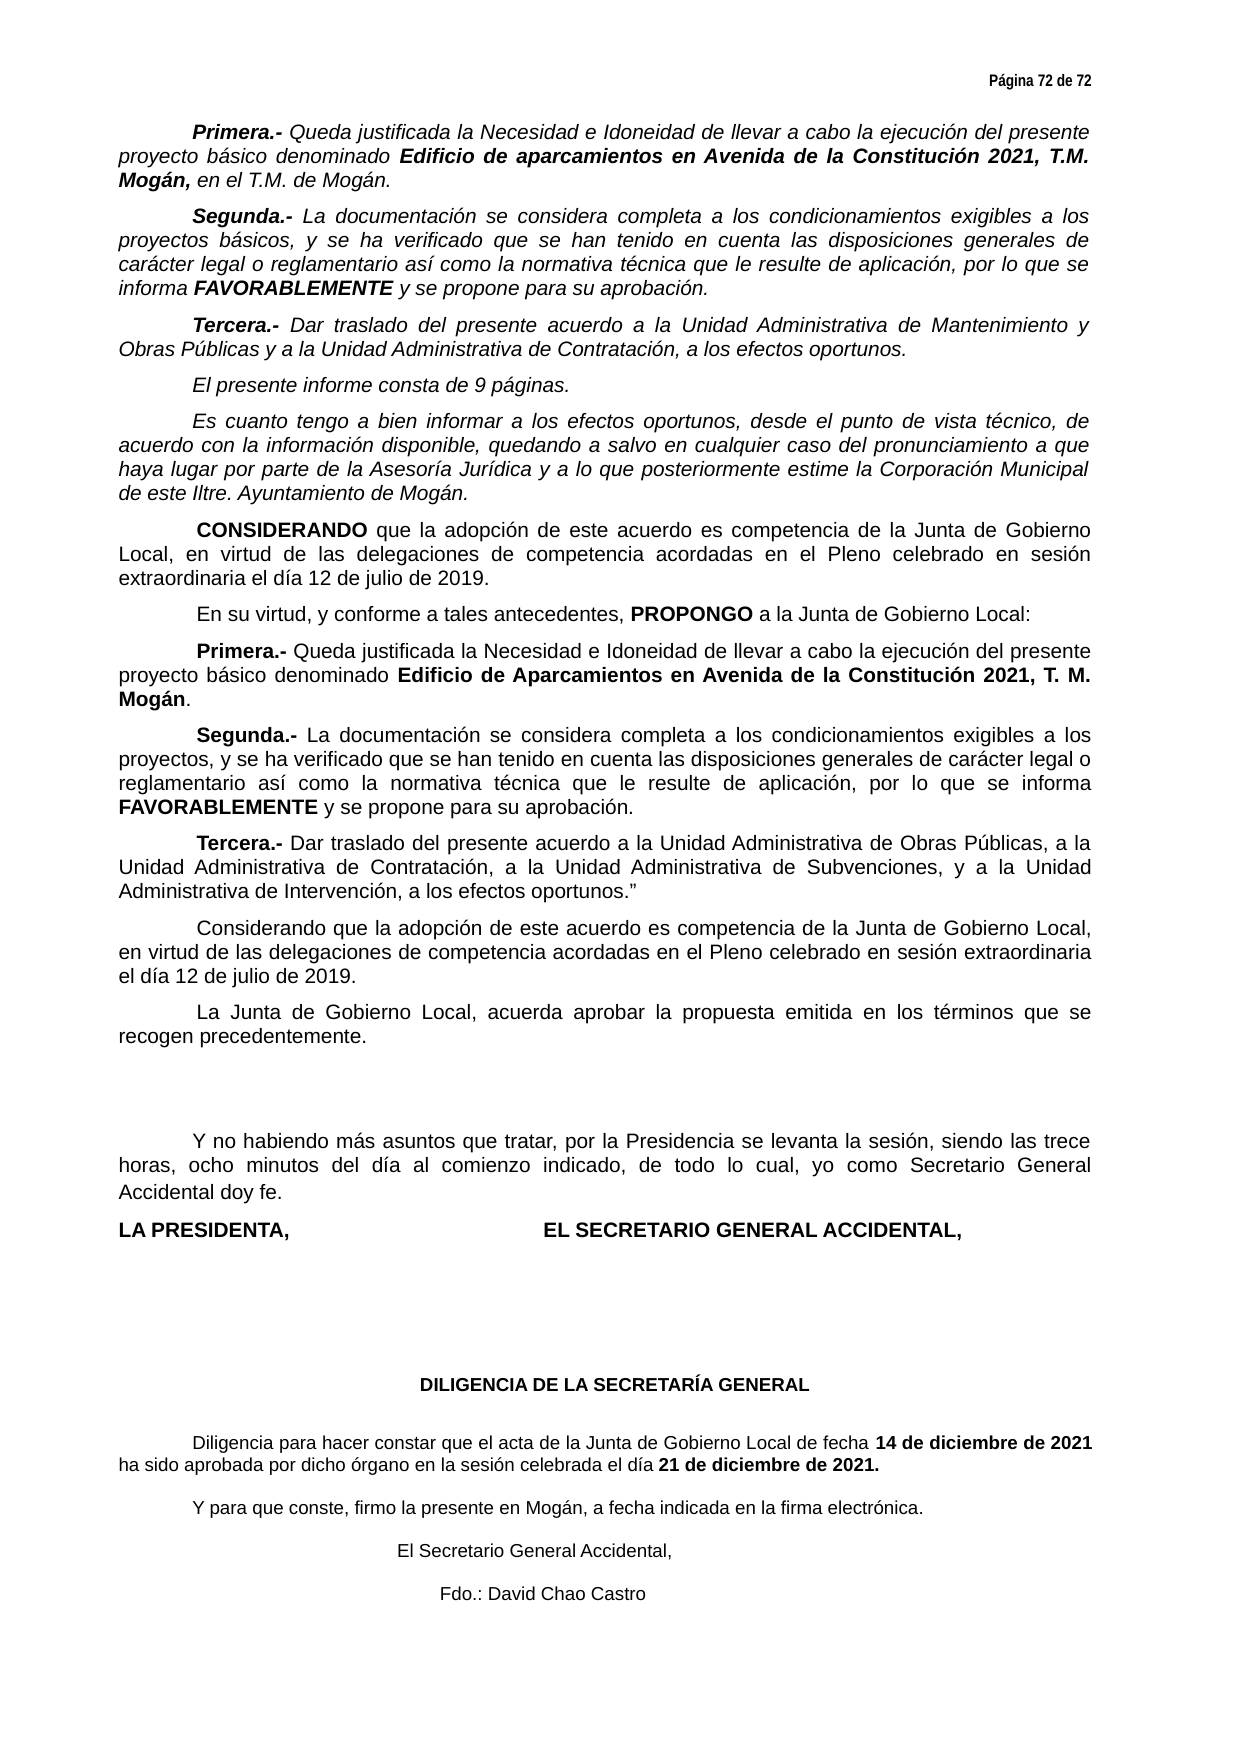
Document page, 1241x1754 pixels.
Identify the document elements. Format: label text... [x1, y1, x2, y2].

text CONSIDERANDO que la adopción de este acuerdo es competencia de la Junta de Gobierno Local, en virtud de las delegaciones de competencia acordadas en el Pleno celebrado en sesión extraordinaria el día 12 de julio de 2019. [118, 518, 1092, 589]
text LA PRESIDENTA, EL SECRETARIO GENERAL ACCIDENTAL, [118, 1218, 1092, 1242]
text El presente informe consta de 9 páginas. [118, 373, 1092, 397]
text Es cuanto tengo a bien informar a los efectos oportunos, desde el punto de vista técnico, de acuerdo con la información disponible, quedando a salvo en cualquier caso del pronunciamiento a que haya lugar por parte de la Asesoría Jurídica y a lo que posteriormente estime la Corporación Municipal de este Iltre. Ayuntamiento de Mogán. [118, 409, 1092, 505]
text Fdo.: David Chao Castro [118, 1583, 1092, 1604]
text Tercera.- Dar traslado del presente acuerdo a la Unidad Administrativa de Obras Públicas, a la Unidad Administrativa de Contratación, a la Unidad Administrativa de Subvenciones, y a la Unidad Administrativa de Intervención, a los efectos oportunos.” [118, 831, 1092, 903]
text Tercera.- Dar traslado del presente acuerdo a la Unidad Administrativa de Mantenimiento y Obras Públicas y a la Unidad Administrativa de Contratación, a los efectos oportunos. [118, 312, 1092, 360]
text La Junta de Gobierno Local, acuerda aprobar la propuesta emitida en los términos que se recogen precedentemente. [118, 1000, 1092, 1048]
text Y para que conste, firmo la presente en Mogán, a fecha indicada en la firma electrónica. [118, 1496, 1092, 1518]
text Segunda.- La documentación se considera completa a los condicionamientos exigibles a los proyectos, y se ha verificado que se han tenido en cuenta las disposiciones generales de carácter legal o reglamentario así como la normativa técnica que le resulte de aplicación, por lo que se informa FAVORABLEMENTE y se propone para su aprobación. [118, 723, 1092, 819]
text El Secretario General Accidental, [118, 1539, 1092, 1561]
text Diligencia para hacer constar que el acta de la Junta de Gobierno Local de fecha 14 de diciembre de 2021 ha sido aprobada por dicho órgano en la sesión celebrada el día 21 de diciembre de 2021. [118, 1432, 1092, 1475]
text Primera.- Queda justificada la Necesidad e Idoneidad de llevar a cabo la ejecución del presente proyecto básico denominado Edificio de Aparcamientos en Avenida de la Constitución 2021, T. M. Mogán. [118, 638, 1092, 710]
text Segunda.- La documentación se considera completa a los condicionamientos exigibles a los proyectos básicos, y se ha verificado que se han tenido en cuenta las disposiciones generales de carácter legal o reglamentario así como la normativa técnica que le resulte de aplicación, por lo que se informa FAVORABLEMENTE y se propone para su aprobación. [118, 204, 1092, 300]
text En su virtud, y conforme a tales antecedentes, PROPONGO a la Junta de Gobierno Local: [118, 602, 1092, 626]
text Considerando que la adopción de este acuerdo es competencia de la Junta de Gobierno Local, en virtud de las delegaciones de competencia acordadas en el Pleno celebrado en sesión extraordinaria el día 12 de julio de 2019. [118, 916, 1092, 987]
text Y no habiendo más asuntos que tratar, por la Presidencia se levanta la sesión, siendo las trece horas, ocho minutos del día al comienzo indicado, de todo lo cual, yo como Secretario General Accidental doy fe. [118, 1128, 1092, 1205]
text Primera.- Queda justificada la Necesidad e Idoneidad de llevar a cabo la ejecución del presente proyecto básico denominado Edificio de aparcamientos en Avenida de la Constitución 2021, T.M. Mogán, en el T.M. de Mogán. [118, 120, 1092, 192]
text DILIGENCIA DE LA SECRETARÍA GENERAL [118, 1374, 1092, 1395]
